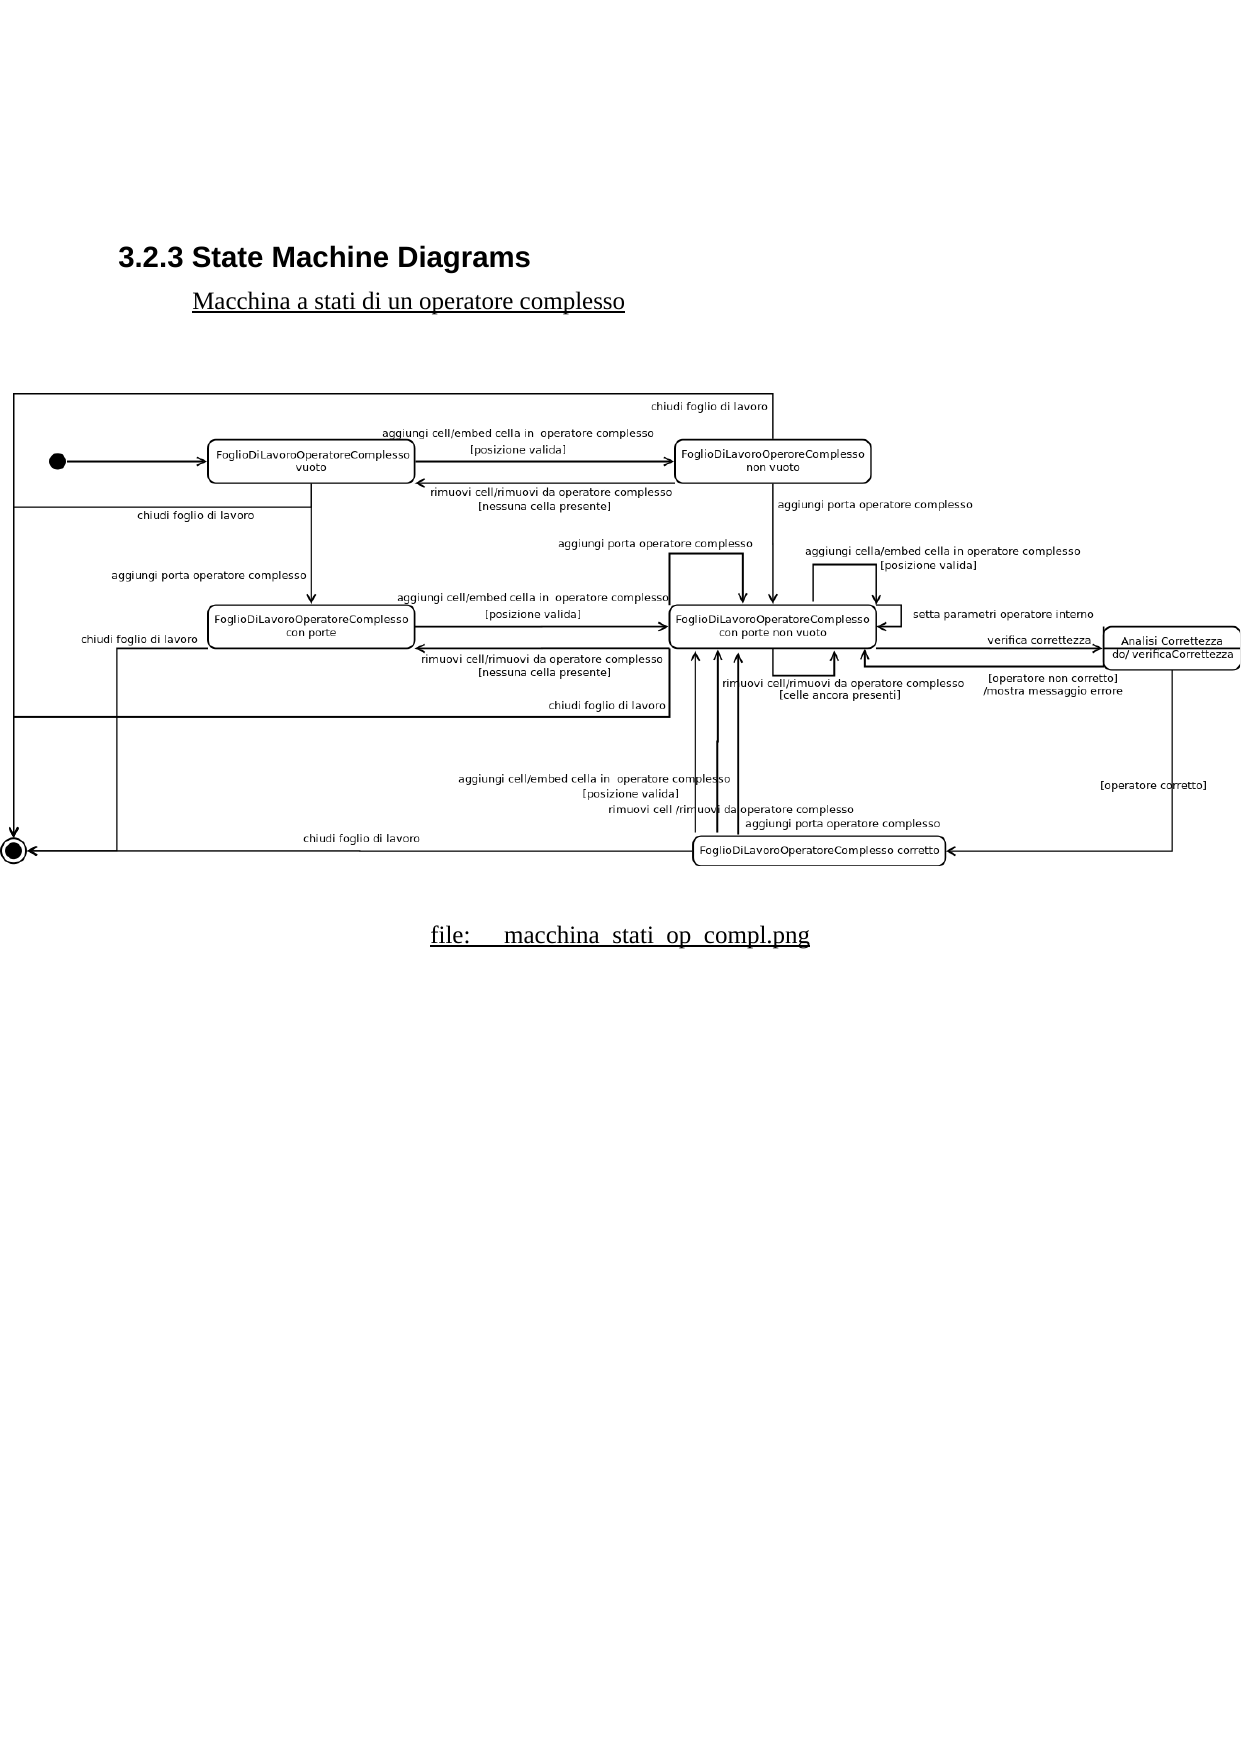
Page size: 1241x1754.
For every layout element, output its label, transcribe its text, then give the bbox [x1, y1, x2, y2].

text Macchina a stati di un operatore complesso [118, 286, 1122, 315]
picture [0, 375, 1241, 866]
subtitle 3.2.3 State Machine Diagrams [118, 240, 1122, 274]
text file: macchina_stati_op_compl.png [118, 920, 1122, 949]
